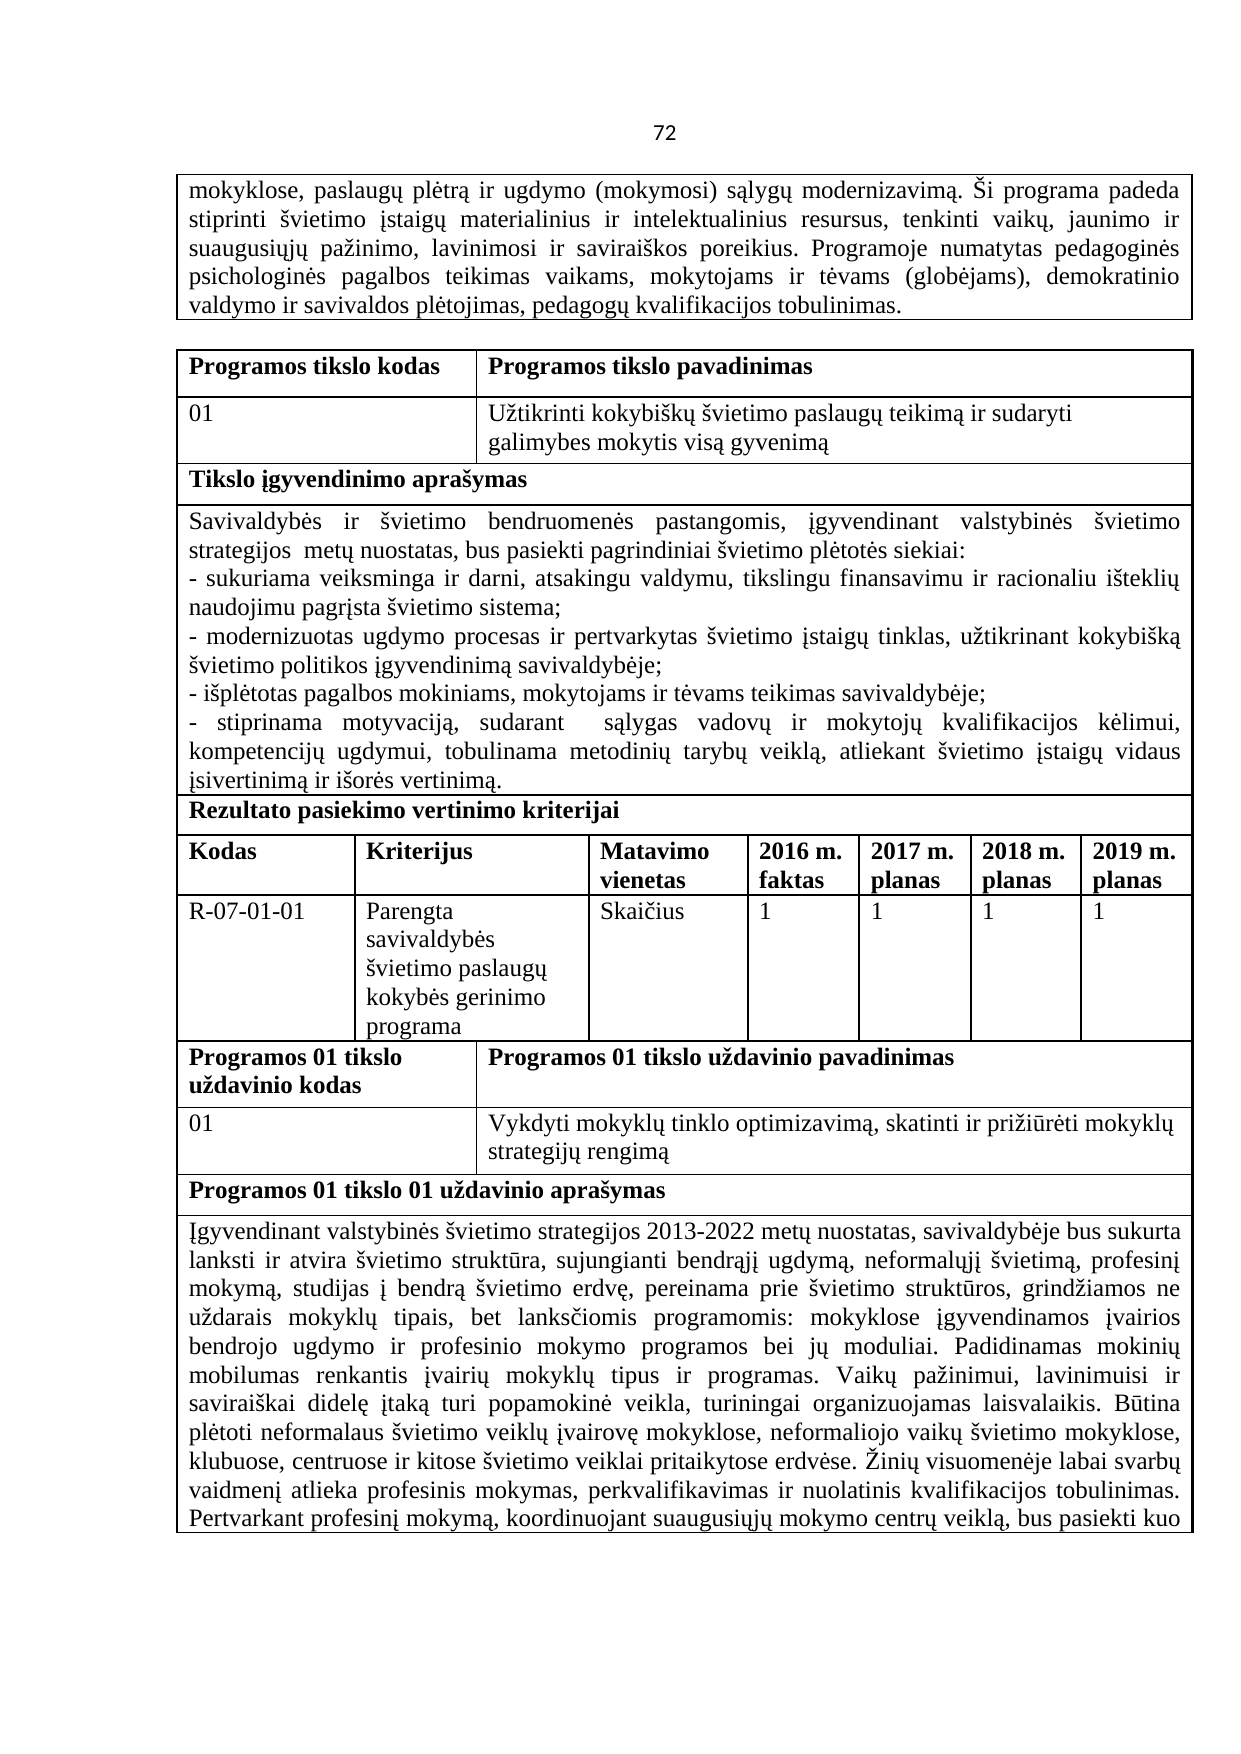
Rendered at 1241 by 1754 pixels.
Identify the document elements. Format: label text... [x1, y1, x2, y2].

table_cell Įgyvendinant valstybinės švietimo strategijos 2013-2022 metų nuostatas, savivaldybėje bus sukurta lanksti ir atvira švietimo struktūra, sujungianti bendrąjį ugdymą, neformalųjį švietimą, profesinį mokymą, studijas į bendrą švietimo erdvę, pereinama prie švietimo struktūros, grindžiamos ne uždarais mokyklų tipais, bet lanksčiomis programomis: mokyklose įgyvendinamos įvairios bendrojo ugdymo ir profesinio mokymo programos bei jų moduliai. Padidinamas mokinių mobilumas renkantis įvairių mokyklų tipus ir programas. Vaikų pažinimui, lavinimuisi ir saviraiškai didelę įtaką turi popamokinė veikla, turiningai organizuojamas laisvalaikis. Būtina plėtoti neformalaus švietimo veiklų įvairovę mokyklose, neformaliojo vaikų švietimo mokyklose, klubuose, centruose ir kitose švietimo veiklai pritaikytose erdvėse. Žinių visuomenėje labai svarbų vaidmenį atlieka profesinis mokymas, perkvalifikavimas ir nuolatinis kvalifikacijos tobulinimas. Pertvarkant profesinį mokymą, koordinuojant suaugusiųjų mokymo centrų veiklą, bus pasiekti kuo [178, 1216, 1191, 1532]
table_cell 2016 m. faktas [749, 836, 858, 894]
table_cell Parengta savivaldybės švietimo paslaugų kokybės gerinimo programa [356, 896, 588, 1039]
table_cell Skaičius [590, 896, 747, 1039]
table_cell 01 [178, 398, 476, 463]
table_cell 1 [972, 896, 1080, 1039]
table_cell Programos 01 tikslo uždavinio pavadinimas [477, 1042, 1191, 1107]
table_cell mokyklose, paslaugų plėtrą ir ugdymo (mokymosi) sąlygų modernizavimą. Ši programa padeda stiprinti švietimo įstaigų materialinius ir intelektualinius resursus, tenkinti vaikų, jaunimo ir suaugusiųjų pažinimo, lavinimosi ir saviraiškos poreikius. Programoje numatytas pedagoginės psichologinės pagalbos teikimas vaikams, mokytojams ir tėvams (globėjams), demokratinio valdymo ir savivaldos plėtojimas, pedagogų kvalifikacijos tobulinimas. [178, 175, 1191, 319]
table_cell Rezultato pasiekimo vertinimo kriterijai [178, 796, 1191, 834]
table_cell Programos 01 tikslo uždavinio kodas [178, 1042, 476, 1107]
table_cell 2019 m. planas [1082, 836, 1191, 894]
table_cell Matavimo vienetas [590, 836, 747, 894]
table_cell 2018 m. planas [972, 836, 1080, 894]
table_cell 1 [1082, 896, 1191, 1039]
table_cell 1 [749, 896, 858, 1039]
table_cell Vykdyti mokyklų tinklo optimizavimą, skatinti ir prižiūrėti mokyklų strategijų rengimą [477, 1108, 1191, 1174]
table_header Programos tikslo kodas [178, 351, 476, 396]
table_cell Užtikrinti kokybiškų švietimo paslaugų teikimą ir sudaryti galimybes mokytis visą gyvenimą [477, 398, 1191, 463]
table_cell Kodas [178, 836, 354, 894]
table_header Programos tikslo pavadinimas [477, 351, 1191, 396]
table_cell Savivaldybės ir švietimo bendruomenės pastangomis, įgyvendinant valstybinės švietimo strategijos metų nuostatas, bus pasiekti pagrindiniai švietimo plėtotės siekiai: - sukuriama veiksminga ir darni, atsakingu valdymu, tikslingu finansavimu ir racionaliu išteklių naudojimu pagrįsta švietimo sistema; - modernizuotas ugdymo procesas ir pertvarkytas švietimo įstaigų tinklas, užtikrinant kokybišką švietimo politikos įgyvendinimą savivaldybėje; - išplėtotas pagalbos mokiniams, mokytojams ir tėvams teikimas savivaldybėje; - stiprinama motyvaciją, sudarant sąlygas vadovų ir mokytojų kvalifikacijos kėlimui, kompetencijų ugdymui, tobulinama metodinių tarybų veiklą, atliekant švietimo įstaigų vidaus įsivertinimą ir išorės vertinimą. [178, 506, 1191, 793]
table_cell 2017 m. planas [860, 836, 970, 894]
table_cell 01 [178, 1108, 476, 1174]
table_cell Tikslo įgyvendinimo aprašymas [178, 464, 1191, 504]
table_cell 1 [860, 896, 970, 1039]
table_cell Kriterijus [356, 836, 588, 894]
table_cell Programos 01 tikslo 01 uždavinio aprašymas [178, 1175, 1191, 1215]
table_cell R-07-01-01 [178, 896, 354, 1039]
